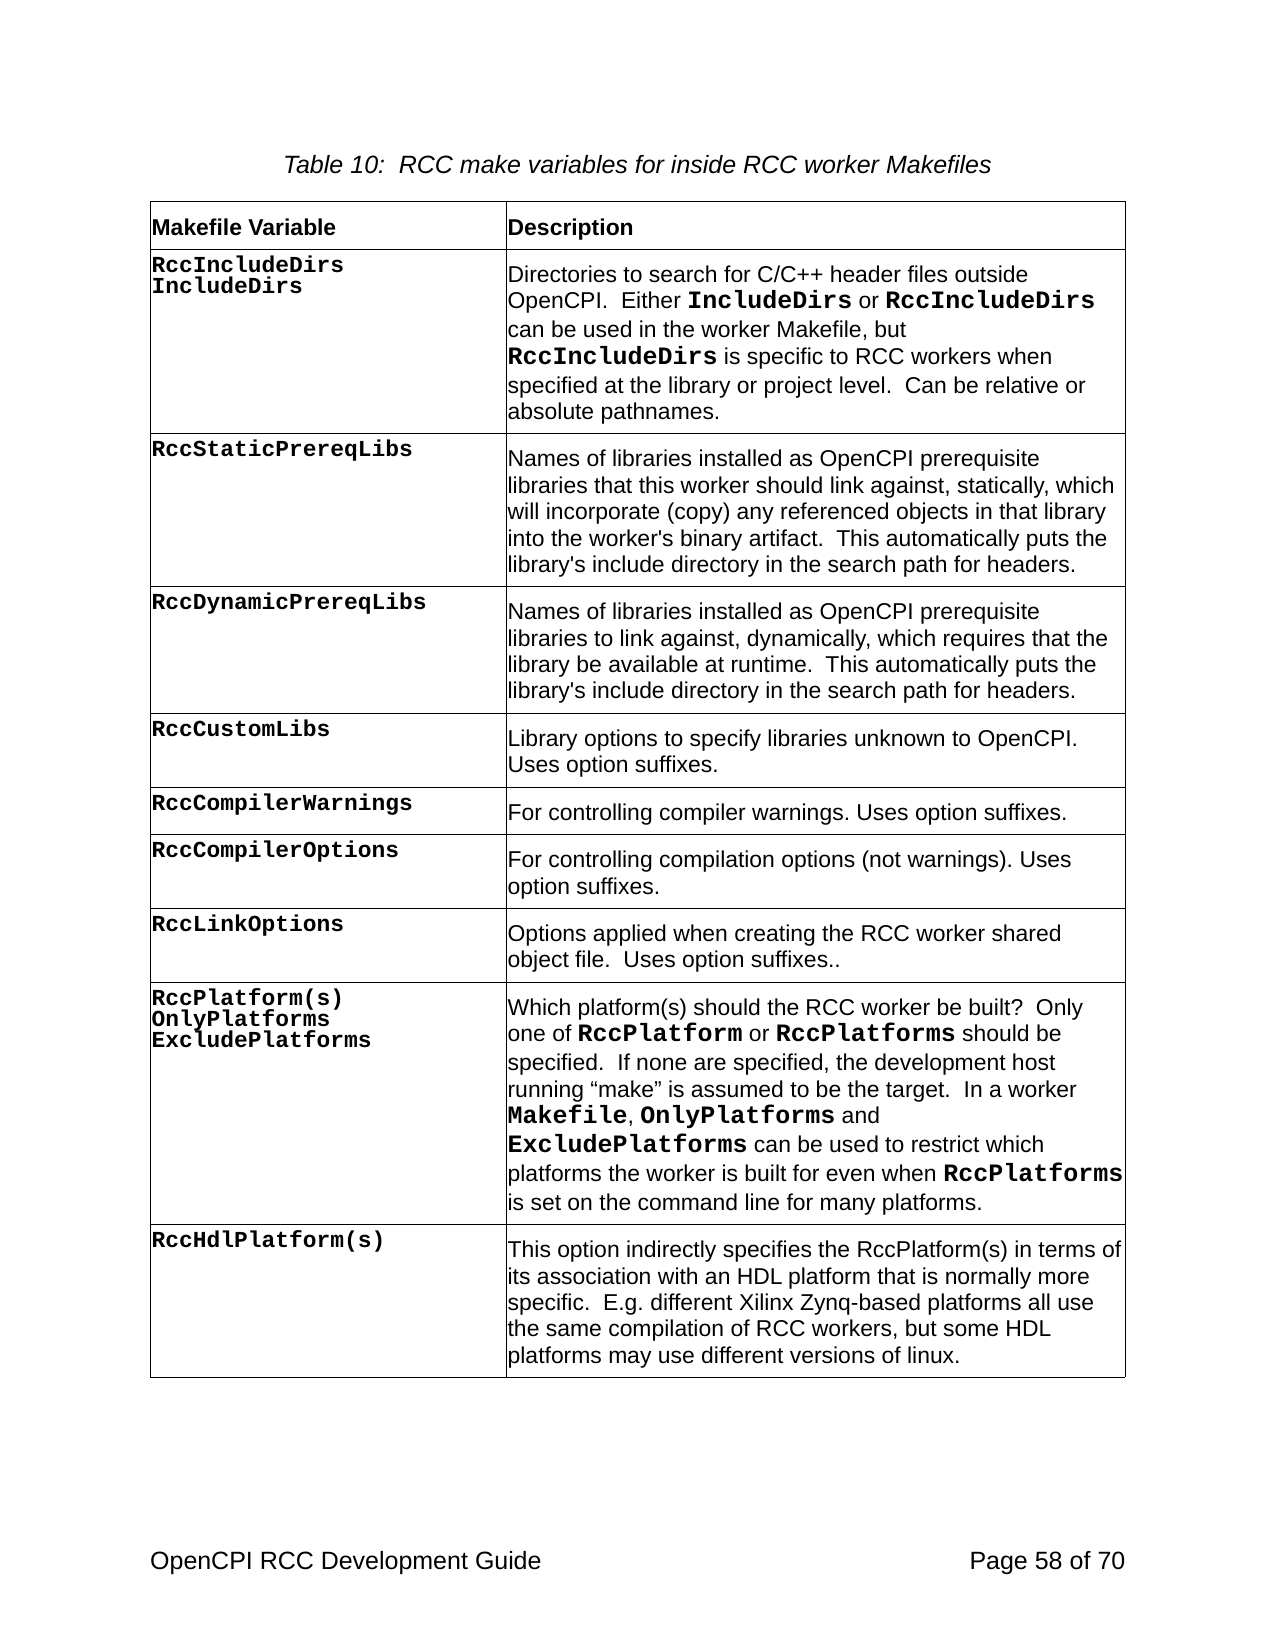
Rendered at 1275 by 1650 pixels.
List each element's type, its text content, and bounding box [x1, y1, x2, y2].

table_cell Options applied when creating the RCC worker shared object file. Uses option suffixes.. [507, 909, 1125, 982]
table_cell RccLinkOptions [151, 909, 506, 982]
table_cell Library options to specify libraries unknown to OpenCPI. Uses option suffixes. [507, 714, 1125, 787]
table_cell RccIncludeDirs IncludeDirs [151, 250, 506, 433]
table_cell RccPlatform(s) OnlyPlatforms ExcludePlatforms [151, 983, 506, 1224]
table_cell RccHdlPlatform(s) [151, 1225, 506, 1377]
table_cell RccCompilerOptions [151, 835, 506, 908]
table_header Description [507, 202, 1125, 249]
table_cell Which platform(s) should the RCC worker be built? Only one of RccPlatform or RccPlatforms should be specified. If none are specified, the development host running “make” is assumed to be the target. In a worker Makefile, OnlyPlatforms and ExcludePlatforms can be used to restrict which platforms the worker is built for even when RccPlatforms is set on the command line for many platforms. [507, 983, 1125, 1224]
table_cell Names of libraries installed as OpenCPI prerequisite libraries to link against, dynamically, which requires that the library be available at runtime. This automatically puts the library's include directory in the search path for headers. [507, 587, 1125, 713]
table_cell Directories to search for C/C++ header files outside OpenCPI. Either IncludeDirs or RccIncludeDirs can be used in the worker Makefile, but RccIncludeDirs is specific to RCC workers when specified at the library or project level. Can be relative or absolute pathnames. [507, 250, 1125, 433]
table_cell RccCustomLibs [151, 714, 506, 787]
table_cell RccDynamicPrereqLibs [151, 587, 506, 713]
table_cell RccCompilerWarnings [151, 788, 506, 834]
table_cell Names of libraries installed as OpenCPI prerequisite libraries that this worker should link against, statically, which will incorporate (copy) any referenced objects in that library into the worker's binary artifact. This automatically puts the library's include directory in the search path for headers. [507, 434, 1125, 586]
text Table 10: RCC make variables for inside RCC worker Makefiles [150, 150, 1125, 179]
table_cell For controlling compilation options (not warnings). Uses option suffixes. [507, 835, 1125, 908]
table_cell RccStaticPrereqLibs [151, 434, 506, 586]
table_cell This option indirectly specifies the RccPlatform(s) in terms of its association with an HDL platform that is normally more specific. E.g. different Xilinx Zynq-based platforms all use the same compilation of RCC workers, but some HDL platforms may use different versions of linux. [507, 1225, 1125, 1377]
table_header Makefile Variable [151, 202, 506, 249]
table_cell For controlling compiler warnings. Uses option suffixes. [507, 788, 1125, 834]
